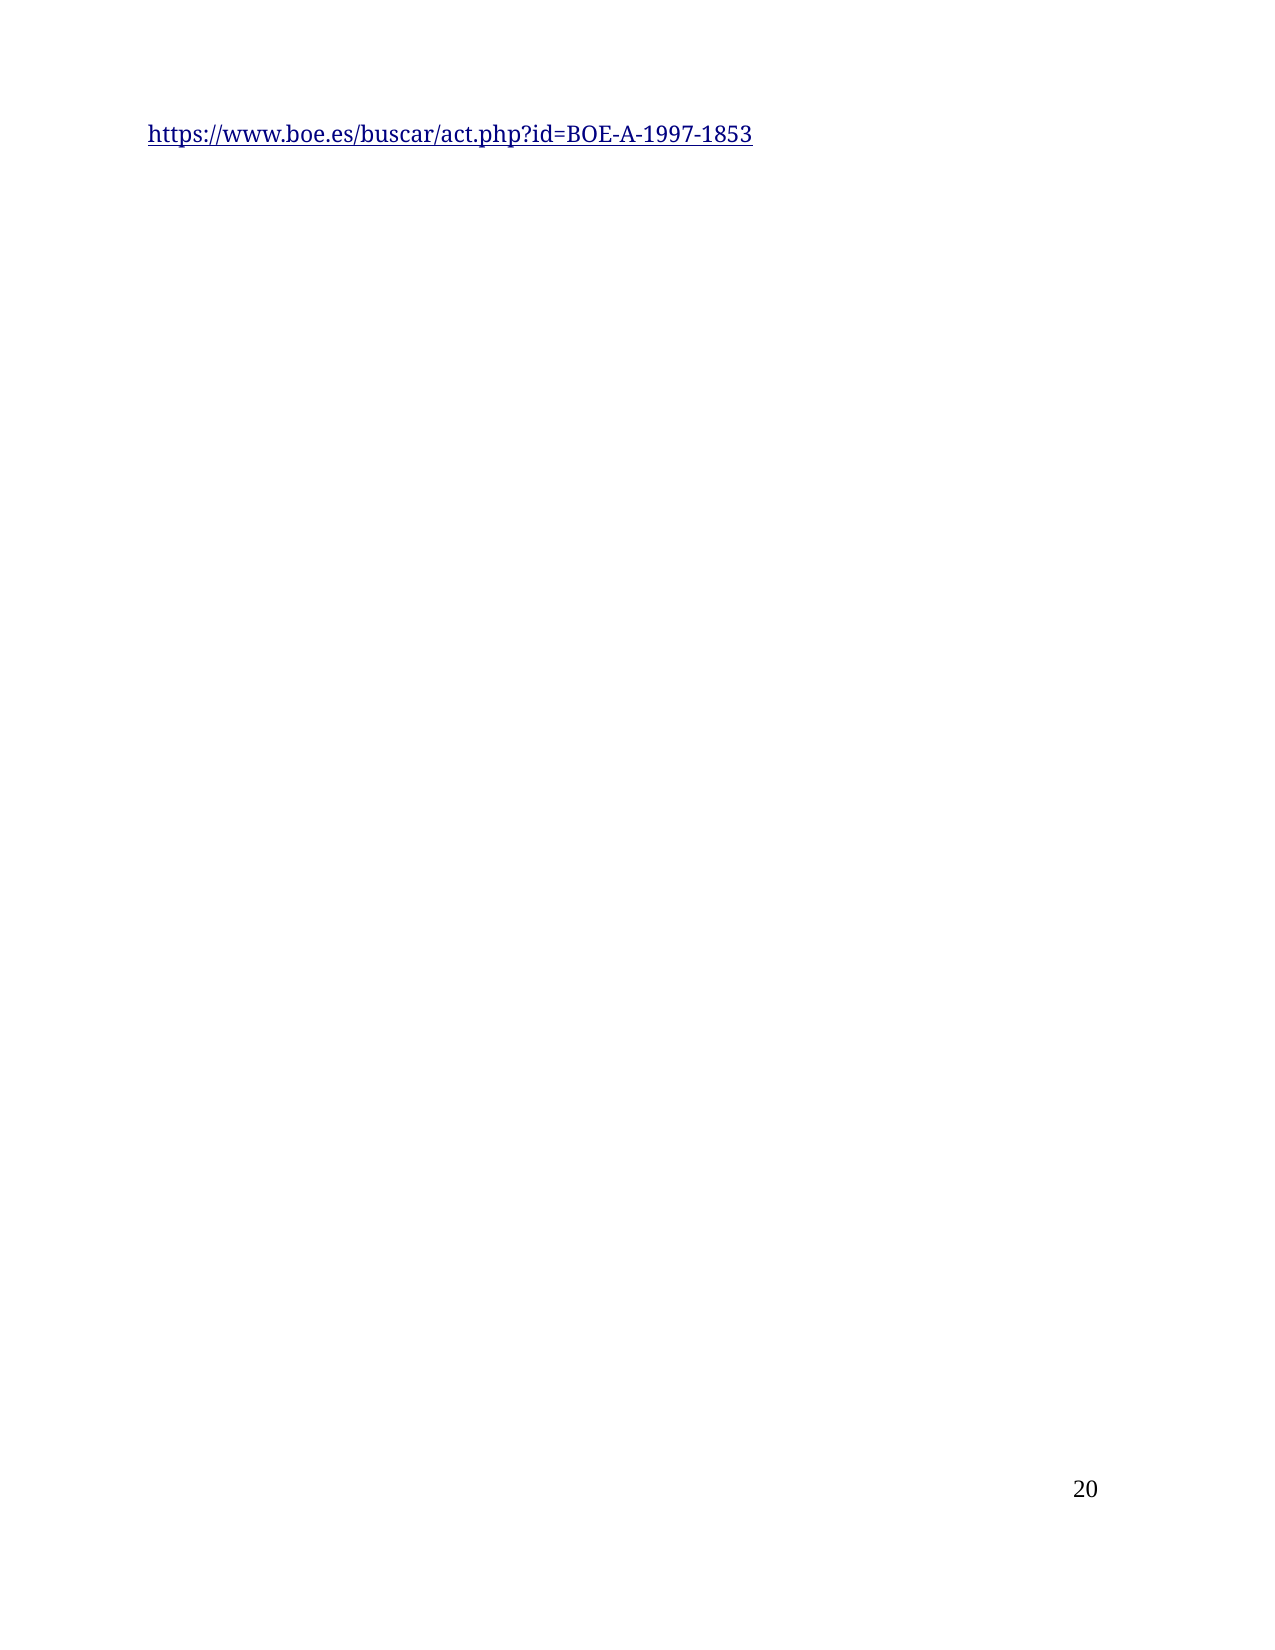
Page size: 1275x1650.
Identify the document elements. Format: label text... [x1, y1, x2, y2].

text https://www.boe.es/buscar/act.php?id=BOE-A-1997-1853 [148, 118, 1098, 149]
